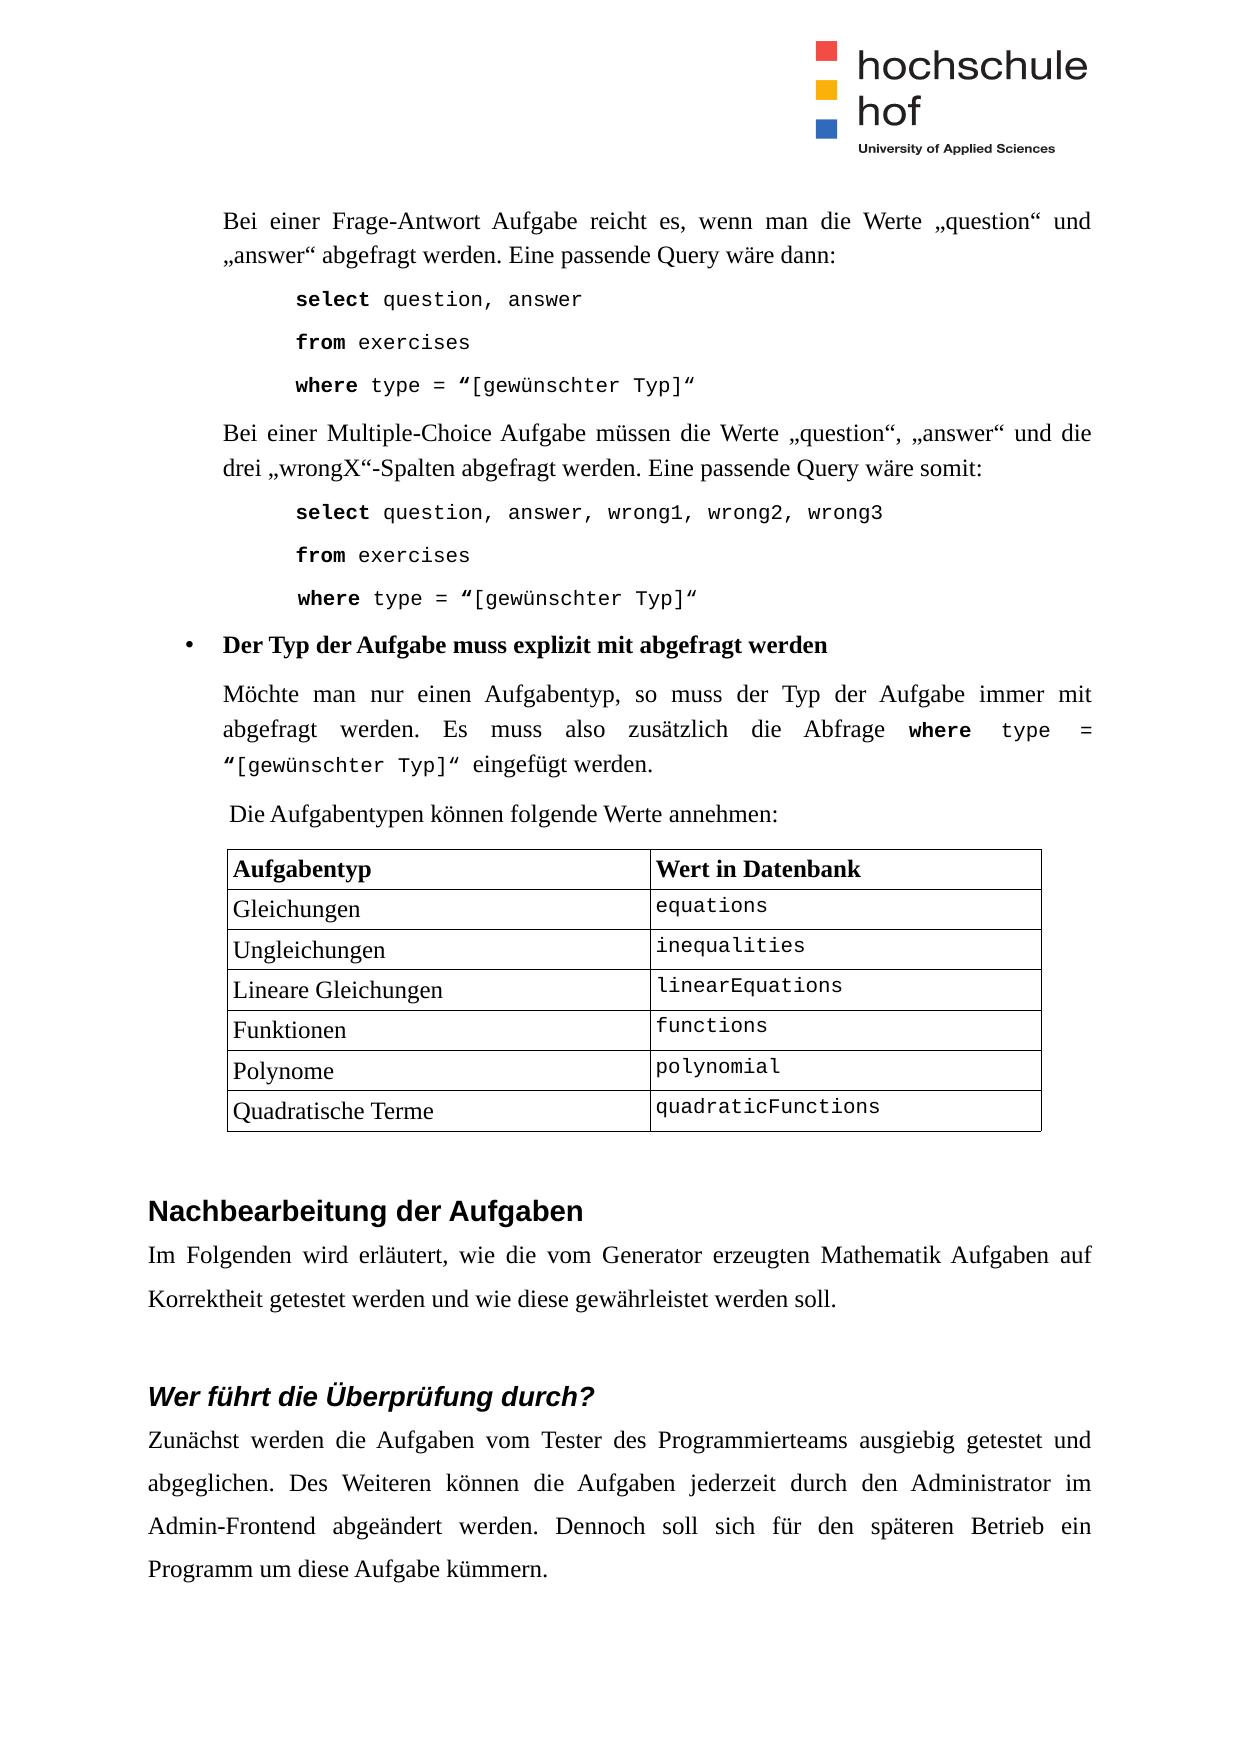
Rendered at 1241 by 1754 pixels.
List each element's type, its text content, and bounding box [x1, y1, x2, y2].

table_cell Polynome [228, 1051, 650, 1090]
table_cell Ungleichungen [228, 930, 650, 969]
table_cell Gleichungen [228, 890, 650, 929]
text Im Folgenden wird erläutert, wie die vom Generator erzeugten Mathematik Aufgaben auf Korrektheit getestet werden und wie diese gewährleistet werden soll. [148, 1241, 1092, 1312]
table_cell polynomial [651, 1051, 1041, 1090]
table_cell Lineare Gleichungen [228, 970, 650, 1010]
table_cell Quadratische Terme [228, 1091, 650, 1131]
table_cell functions [651, 1011, 1041, 1050]
table_header Wert in Datenbank [651, 850, 1041, 889]
list from exercises [260, 545, 1092, 568]
picture [815, 41, 1087, 155]
table_header Aufgabentyp [228, 850, 650, 889]
list where type = “[gewünschter Typ]“ [260, 375, 1092, 399]
list Bei einer Frage-Antwort Aufgabe reicht es, wenn man die Werte „question“ und „answer“ abgefragt werden. Eine passende Query wäre dann: [185, 206, 1092, 269]
list Möchte man nur einen Aufgabentyp, so muss der Typ der Aufgabe immer mit abgefragt werden. Es muss also zusätzlich die Abfrage where type = “[gewünschter Typ]“ eingefügt werden. [185, 679, 1092, 779]
table_cell linearEquations [651, 970, 1041, 1010]
list Der Typ der Aufgabe muss explizit mit abgefragt werden [185, 631, 1092, 659]
table_cell inequalities [651, 930, 1041, 969]
table_cell Funktionen [228, 1011, 650, 1050]
list Bei einer Multiple-Choice Aufgabe müssen die Werte „question“, „answer“ und die drei „wrongX“-Spalten abgefragt werden. Eine passende Query wäre somit: [185, 418, 1092, 481]
list from exercises [260, 332, 1092, 356]
table_cell equations [651, 890, 1041, 929]
list where type = “[gewünschter Typ]“ [260, 588, 1092, 611]
text Zunächst werden die Aufgaben vom Tester des Programmierteams ausgiebig getestet und abgeglichen. Des Weiteren können die Aufgaben jederzeit durch den Administrator im Admin-Frontend abgeändert werden. Dennoch soll sich für den späteren Betrieb ein Programm um diese Aufgabe kümmern. [148, 1425, 1092, 1583]
subtitle Wer führt die Überprüfung durch? [148, 1381, 1092, 1412]
list select question, answer, wrong1, wrong2, wrong3 [260, 502, 1092, 525]
list select question, answer [260, 289, 1092, 313]
list Die Aufgabentypen können folgende Werte annehmen: [185, 799, 1092, 828]
subtitle Nachbearbeitung der Aufgaben [148, 1194, 1092, 1228]
table_cell quadraticFunctions [651, 1091, 1041, 1131]
